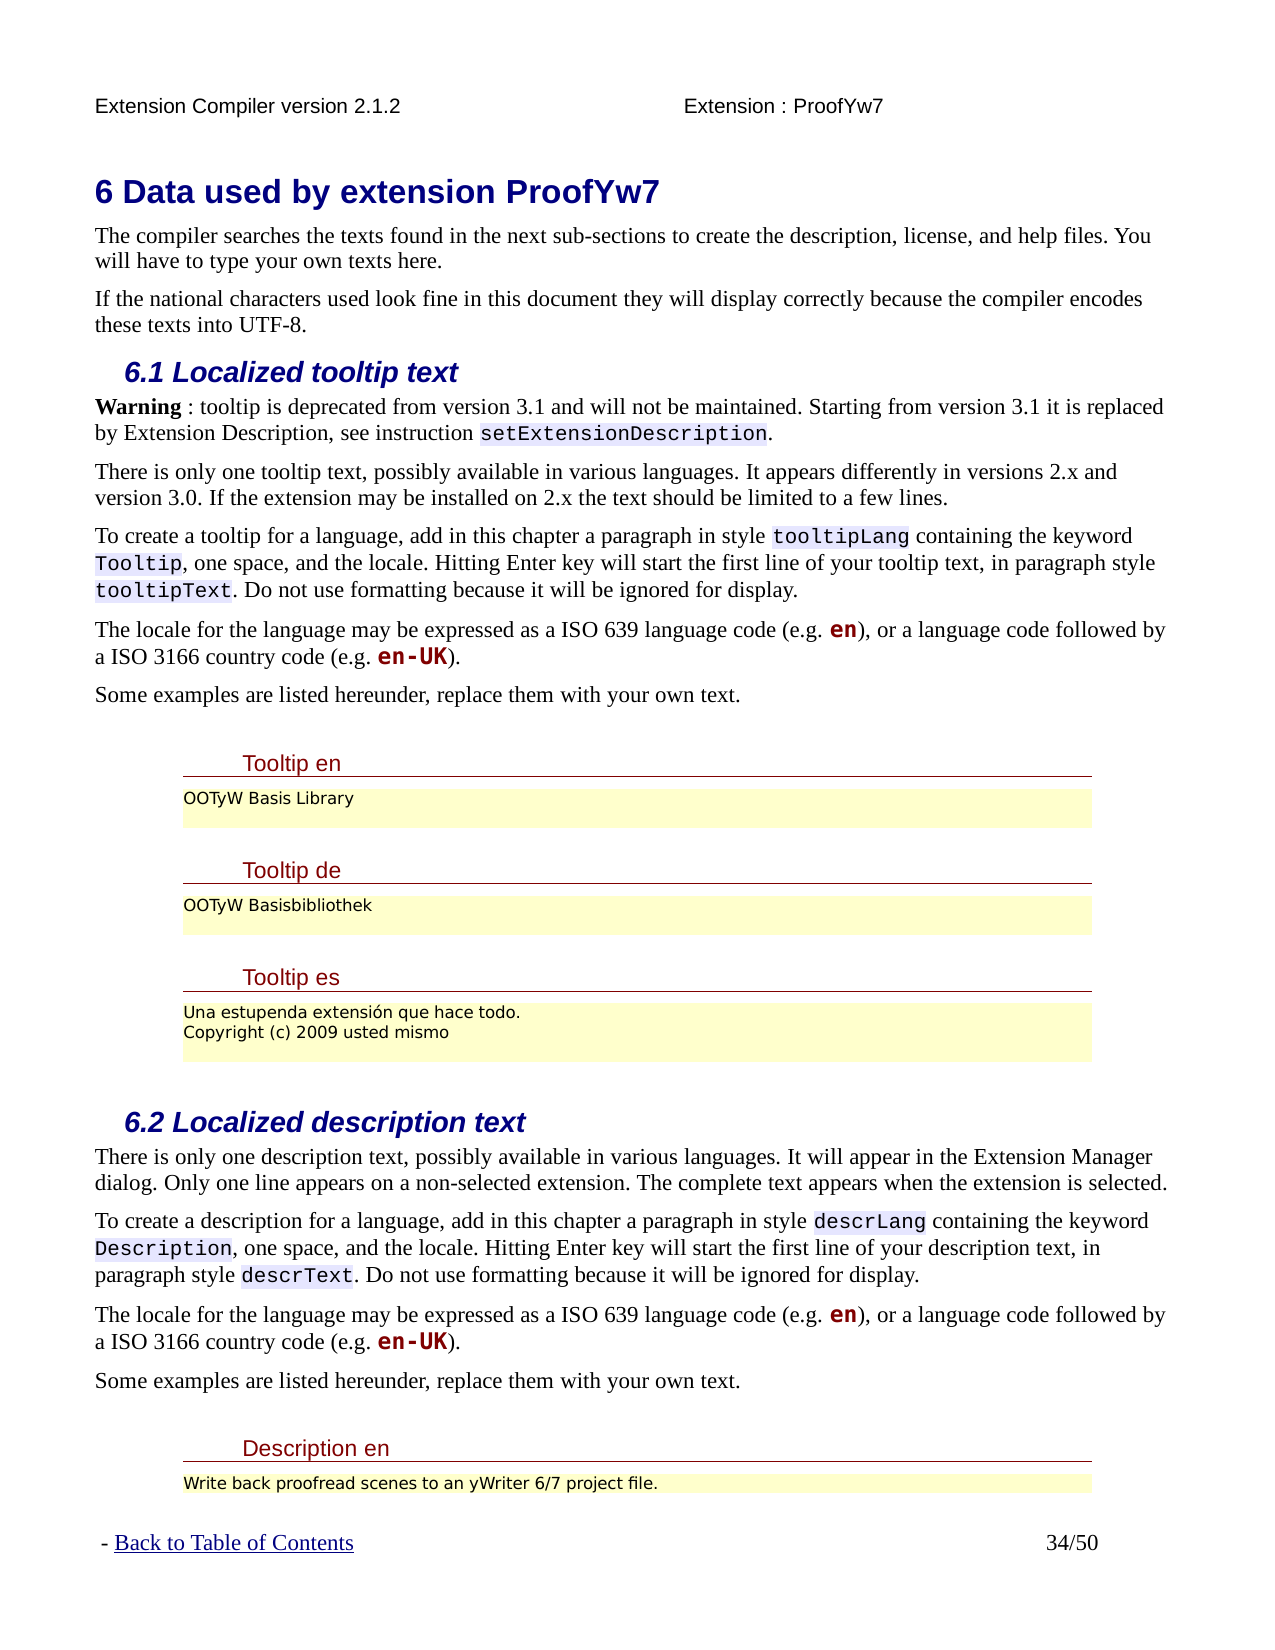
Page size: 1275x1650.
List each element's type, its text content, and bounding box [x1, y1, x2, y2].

text If the national characters used look fine in this document they will display correctly because the compiler encodes these texts into UTF-8. [94, 286, 1181, 337]
text The locale for the language may be expressed as a ISO 639 language code (e.g. en), or a language code followed by a ISO 3166 country code (e.g. en-UK). [94, 616, 1181, 670]
subtitle Localized description text [124, 1106, 1181, 1138]
text Tooltip en [183, 750, 1092, 776]
subtitle Localized tooltip text [124, 356, 1181, 388]
text There is only one description text, possibly available in various languages. It will appear in the Extension Manager dialog. Only one line appears on a non-selected extension. The complete text appears when the extension is selected. [94, 1144, 1181, 1195]
text Una estupenda extensión que hace todo. [183, 1003, 1092, 1023]
text Description en [183, 1435, 1092, 1461]
text Warning : tooltip is deprecated from version 3.1 and will not be maintained. Starting from version 3.1 it is replaced by Extension Description, see instruction setExtensionDescription. [94, 394, 1181, 446]
text To create a description for a language, add in this chapter a paragraph in style descrLang containing the keyword Description, one space, and the locale. Hitting Enter key will start the first line of your description text, in paragraph style descrText. Do not use formatting because it will be ignored for display. [94, 1208, 1181, 1289]
text OOTyW Basisbibliothek [183, 896, 1092, 916]
text Some examples are listed hereunder, replace them with your own text. [94, 682, 1181, 708]
text Tooltip es [183, 964, 1092, 991]
text Copyright (c) 2009 usted mismo [183, 1023, 1092, 1042]
text The locale for the language may be expressed as a ISO 639 language code (e.g. en), or a language code followed by a ISO 3166 country code (e.g. en-UK). [94, 1301, 1181, 1355]
text To create a tooltip for a language, add in this chapter a paragraph in style tooltipLang containing the keyword Tooltip, one space, and the locale. Hitting Enter key will start the first line of your tooltip text, in paragraph style tooltipText. Do not use formatting because it will be ignored for display. [94, 522, 1181, 603]
text There is only one tooltip text, possibly available in various languages. It appears differently in versions 2.x and version 3.0. If the extension may be installed on 2.x the text should be limited to a few lines. [94, 459, 1181, 510]
text Write back proofread scenes to an yWriter 6/7 project file. [183, 1474, 1092, 1493]
text The compiler searches the texts found in the next sub-sections to create the description, license, and help files. You will have to type your own texts here. [94, 222, 1181, 273]
text Some examples are listed hereunder, replace them with your own text. [94, 1368, 1181, 1393]
text Tooltip de [183, 857, 1092, 883]
text OOTyW Basis Library [183, 789, 1092, 808]
subtitle Data used by extension ProofYw7 [94, 172, 1181, 210]
